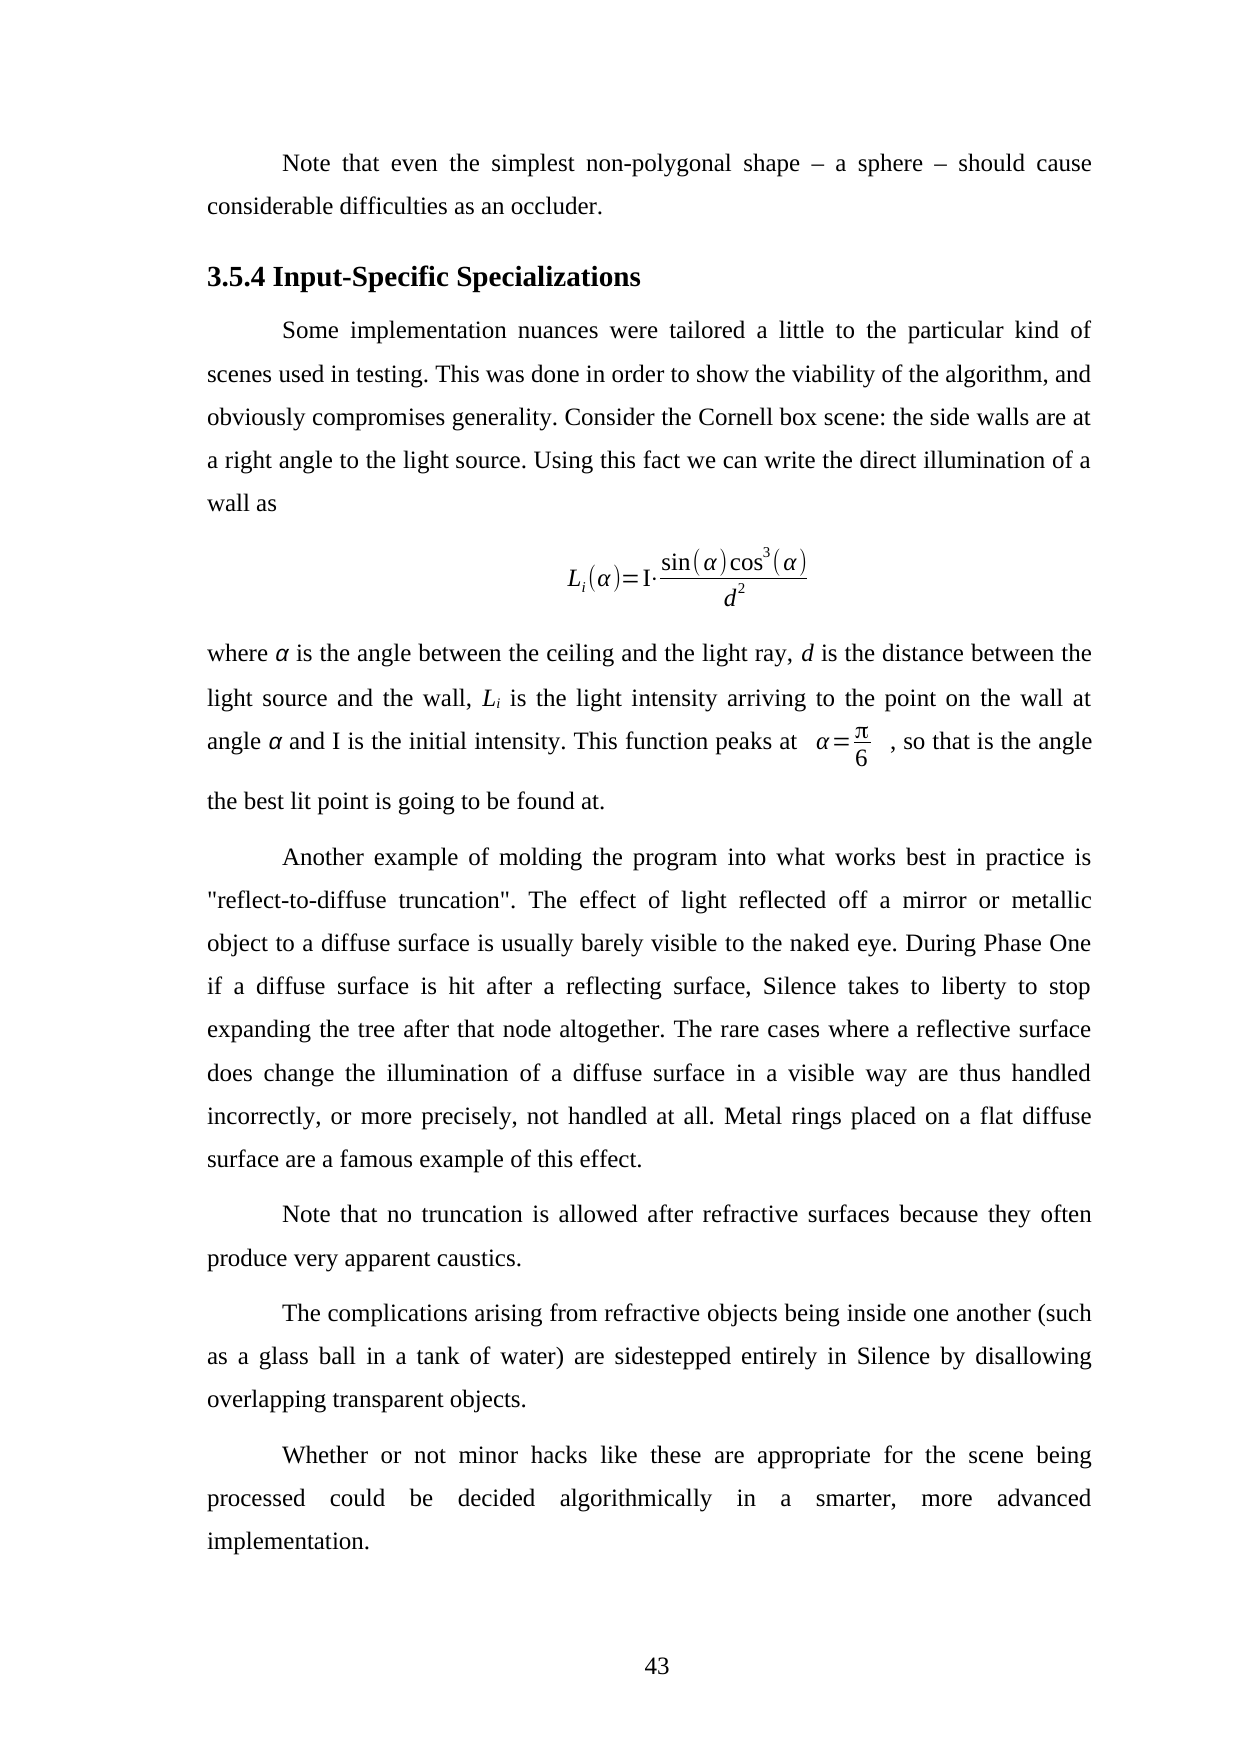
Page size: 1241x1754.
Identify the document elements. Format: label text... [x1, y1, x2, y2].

text Note that even the simplest non-polygonal shape – a sphere – should cause considerable difficulties as an occluder. [207, 148, 1092, 219]
text Note that no truncation is allowed after refractive surfaces because they often produce very apparent caustics. [207, 1199, 1092, 1271]
text The complications arising from refractive objects being inside one another (such as a glass ball in a tank of water) are sidestepped entirely in Silence by disallowing overlapping transparent objects. [207, 1298, 1092, 1413]
subtitle Input-Specific Specializations [207, 259, 1092, 292]
text Another example of molding the program into what works best in practice is "reflect-to-diffuse truncation". The effect of light reflected off a mirror or metallic object to a diffuse surface is usually barely visible to the naked eye. During Phase One if a diffuse surface is hit after a reflecting surface, Silence takes to liberty to stop expanding the tree after that node altogether. The rare cases where a reflective surface does change the illumination of a diffuse surface in a visible way are thus handled incorrectly, or more precisely, not handled at all. Metal rings placed on a flat diffuse surface are a famous example of this effect. [207, 842, 1092, 1173]
text Some implementation nuances were tailored a little to the particular kind of scenes used in testing. This was done in order to show the viability of the algorithm, and obviously compromises generality. Consider the Cornell box scene: the side walls are at a right angle to the light source. Using this fact we can write the direct illumination of a wall as [207, 316, 1092, 517]
text Whether or not minor hacks like these are appropriate for the scene being processed could be decided algorithmically in a smarter, more advanced implementation. [207, 1440, 1092, 1555]
text where α is the angle between the ceiling and the light ray, d is the distance between the light source and the wall, Li is the light intensity arriving to the point on the wall at angle α and I is the initial intensity. This function peaks at, so that is the angle the best lit point is going to be found at. [207, 638, 1092, 815]
